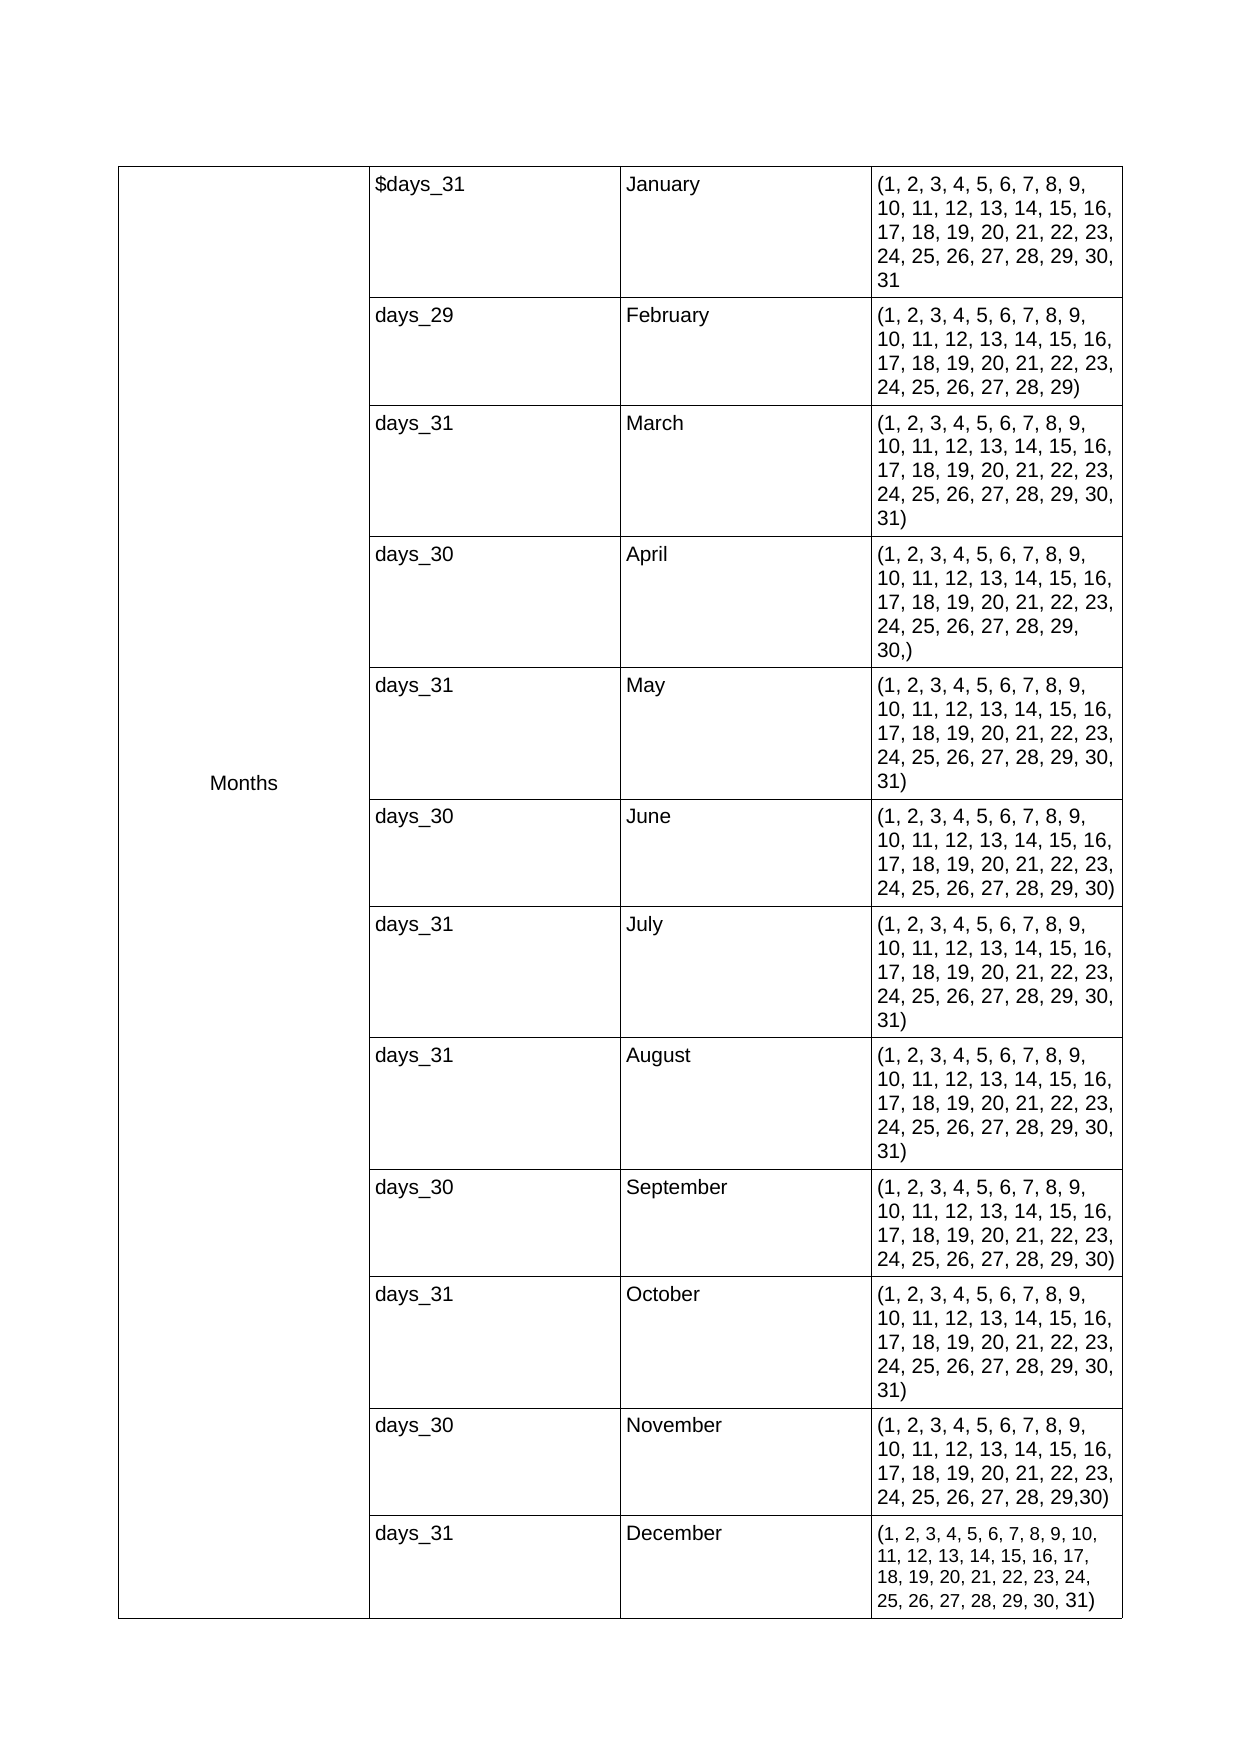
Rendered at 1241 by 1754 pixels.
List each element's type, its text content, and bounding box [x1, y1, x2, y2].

table_cell (1, 2, 3, 4, 5, 6, 7, 8, 9, 10, 11, 12, 13, 14, 15, 16, 17, 18, 19, 20, 21, 22, 23, 24, 25, 26, 27, 28, 29, 30, 31) [872, 1038, 1122, 1169]
table_cell November [621, 1409, 871, 1515]
table_cell (1, 2, 3, 4, 5, 6, 7, 8, 9, 10, 11, 12, 13, 14, 15, 16, 17, 18, 19, 20, 21, 22, 23, 24, 25, 26, 27, 28, 29, 30) [872, 800, 1122, 906]
table_cell days_31 [370, 1038, 620, 1169]
table_cell days_31 [370, 907, 620, 1037]
table_cell February [621, 298, 871, 404]
table_cell days_29 [370, 298, 620, 404]
table_cell September [621, 1170, 871, 1276]
table_cell days_31 [370, 1277, 620, 1407]
table_cell (1, 2, 3, 4, 5, 6, 7, 8, 9, 10, 11, 12, 13, 14, 15, 16, 17, 18, 19, 20, 21, 22, 23, 24, 25, 26, 27, 28, 29, 30, 31) [872, 1516, 1122, 1617]
table_header (1, 2, 3, 4, 5, 6, 7, 8, 9, 10, 11, 12, 13, 14, 15, 16, 17, 18, 19, 20, 21, 22, 23, 24, 25, 26, 27, 28, 29, 30, 31 [872, 167, 1122, 297]
table_cell December [621, 1516, 871, 1617]
table_cell days_31 [370, 668, 620, 798]
table_cell July [621, 907, 871, 1037]
table_cell (1, 2, 3, 4, 5, 6, 7, 8, 9, 10, 11, 12, 13, 14, 15, 16, 17, 18, 19, 20, 21, 22, 23, 24, 25, 26, 27, 28, 29, 30) [872, 1170, 1122, 1276]
table_cell days_30 [370, 1409, 620, 1515]
table_cell days_30 [370, 537, 620, 667]
table_cell days_31 [370, 406, 620, 536]
table_cell days_30 [370, 1170, 620, 1276]
table_cell (1, 2, 3, 4, 5, 6, 7, 8, 9, 10, 11, 12, 13, 14, 15, 16, 17, 18, 19, 20, 21, 22, 23, 24, 25, 26, 27, 28, 29) [872, 298, 1122, 404]
table_cell (1, 2, 3, 4, 5, 6, 7, 8, 9, 10, 11, 12, 13, 14, 15, 16, 17, 18, 19, 20, 21, 22, 23, 24, 25, 26, 27, 28, 29, 30, 31) [872, 668, 1122, 798]
table_cell August [621, 1038, 871, 1169]
table_cell October [621, 1277, 871, 1407]
table_cell days_31 [370, 1516, 620, 1617]
table_cell June [621, 800, 871, 906]
table_cell March [621, 406, 871, 536]
table_cell days_30 [370, 800, 620, 906]
table_header January [621, 167, 871, 297]
table_cell April [621, 537, 871, 667]
table_cell May [621, 668, 871, 798]
table_cell (1, 2, 3, 4, 5, 6, 7, 8, 9, 10, 11, 12, 13, 14, 15, 16, 17, 18, 19, 20, 21, 22, 23, 24, 25, 26, 27, 28, 29,30) [872, 1409, 1122, 1515]
table_cell (1, 2, 3, 4, 5, 6, 7, 8, 9, 10, 11, 12, 13, 14, 15, 16, 17, 18, 19, 20, 21, 22, 23, 24, 25, 26, 27, 28, 29, 30, 31) [872, 907, 1122, 1037]
table_cell (1, 2, 3, 4, 5, 6, 7, 8, 9, 10, 11, 12, 13, 14, 15, 16, 17, 18, 19, 20, 21, 22, 23, 24, 25, 26, 27, 28, 29, 30, 31) [872, 406, 1122, 536]
table_header Months [119, 167, 369, 1617]
table_header $days_31 [370, 167, 620, 297]
table_cell (1, 2, 3, 4, 5, 6, 7, 8, 9, 10, 11, 12, 13, 14, 15, 16, 17, 18, 19, 20, 21, 22, 23, 24, 25, 26, 27, 28, 29, 30,) [872, 537, 1122, 667]
table_cell (1, 2, 3, 4, 5, 6, 7, 8, 9, 10, 11, 12, 13, 14, 15, 16, 17, 18, 19, 20, 21, 22, 23, 24, 25, 26, 27, 28, 29, 30, 31) [872, 1277, 1122, 1407]
